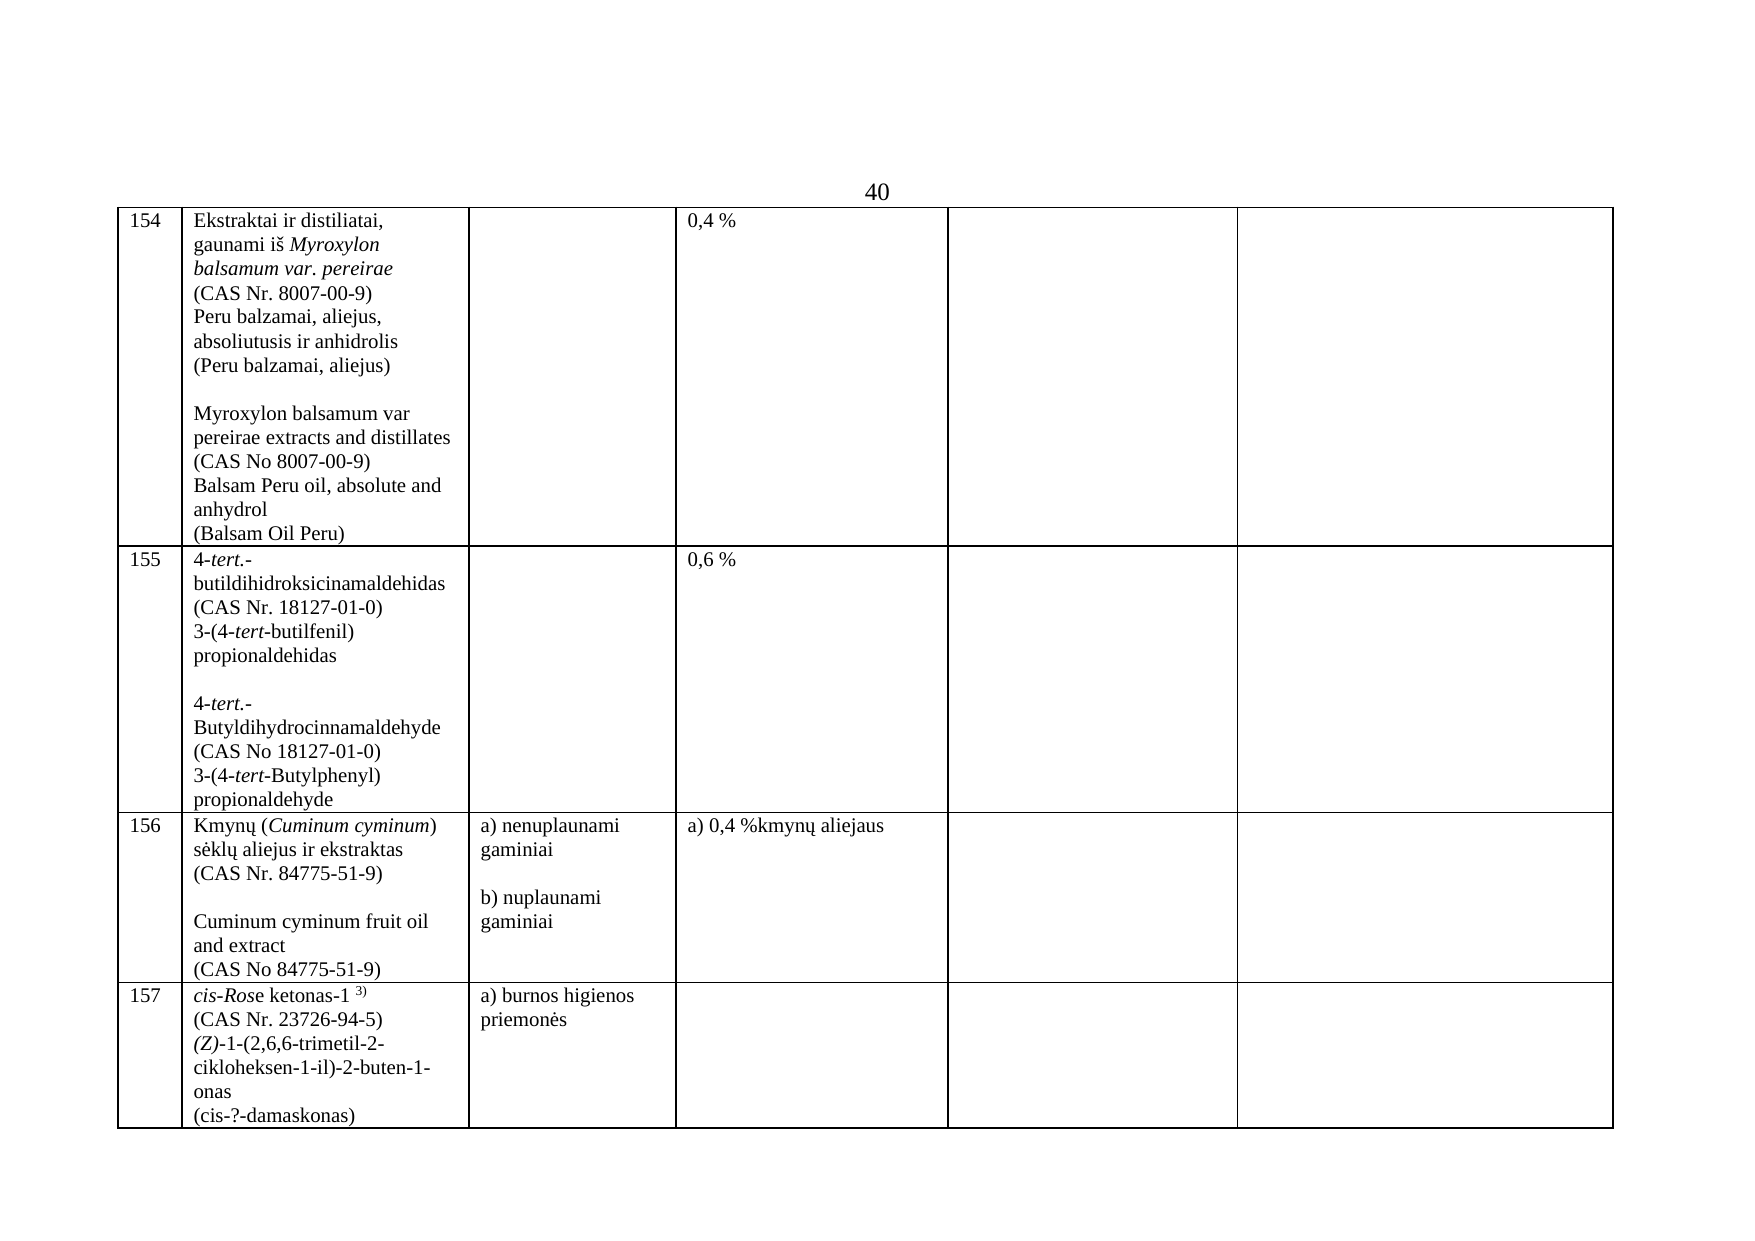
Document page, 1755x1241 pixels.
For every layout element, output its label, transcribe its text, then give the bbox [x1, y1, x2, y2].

table_cell [1238, 983, 1612, 1127]
table_cell [949, 813, 1237, 981]
table_cell Ekstraktai ir distiliatai, gaunami iš Myroxylon balsamum var. pereirae (CAS Nr. 8007-00-9) Peru balzamai, aliejus, absoliutusis ir anhidrolis (Peru balzamai, aliejus) Myroxylon balsamum var pereirae extracts and distillates (CAS No 8007-00-9) Balsam Peru oil, absolute and anhydrol (Balsam Oil Peru) [183, 208, 468, 545]
table_cell [470, 208, 675, 545]
table_cell [1614, 811, 1754, 981]
table_cell 156 [119, 813, 181, 981]
table_cell [1614, 207, 1754, 545]
table_cell [1238, 813, 1612, 981]
table_cell [677, 983, 947, 1127]
table_cell [1238, 208, 1612, 545]
table_cell [1614, 545, 1754, 811]
table_cell [949, 983, 1237, 1127]
table_cell [949, 547, 1237, 811]
table_cell 0,6 % [677, 547, 947, 811]
table_cell [1614, 981, 1754, 1127]
table_cell 155 [119, 547, 181, 811]
table_cell Kmynų (Cuminum cyminum) sėklų aliejus ir ekstraktas (CAS Nr. 84775-51-9) Cuminum cyminum fruit oil and extract (CAS No 84775-51-9) [183, 813, 468, 981]
table_cell [470, 547, 675, 811]
table_cell a) 0,4 %kmynų aliejaus [677, 813, 947, 981]
table_cell a) burnos higienos priemonės [470, 983, 675, 1127]
table_cell 154 [119, 208, 181, 545]
table_cell [949, 208, 1237, 545]
table_cell cis-Rose ketonas-1 3) (CAS Nr. 23726-94-5) (Z)-1-(2,6,6-trimetil-2-cikloheksen-1-il)-2-buten-1-onas (cis-?-damaskonas) [183, 983, 468, 1127]
table_cell 0,4 % [677, 208, 947, 545]
table_cell [1238, 547, 1612, 811]
table_cell 157 [119, 983, 181, 1127]
table_cell a) nenuplaunami gaminiai b) nuplaunami gaminiai [470, 813, 675, 981]
table_cell 4-tert.-butildihidroksicinamaldehidas (CAS Nr. 18127-01-0) 3-(4-tert-butilfenil) propionaldehidas 4-tert.-Butyldihydrocinnamaldehyde (CAS No 18127-01-0) 3-(4-tert-Butylphenyl) propionaldehyde [183, 547, 468, 811]
